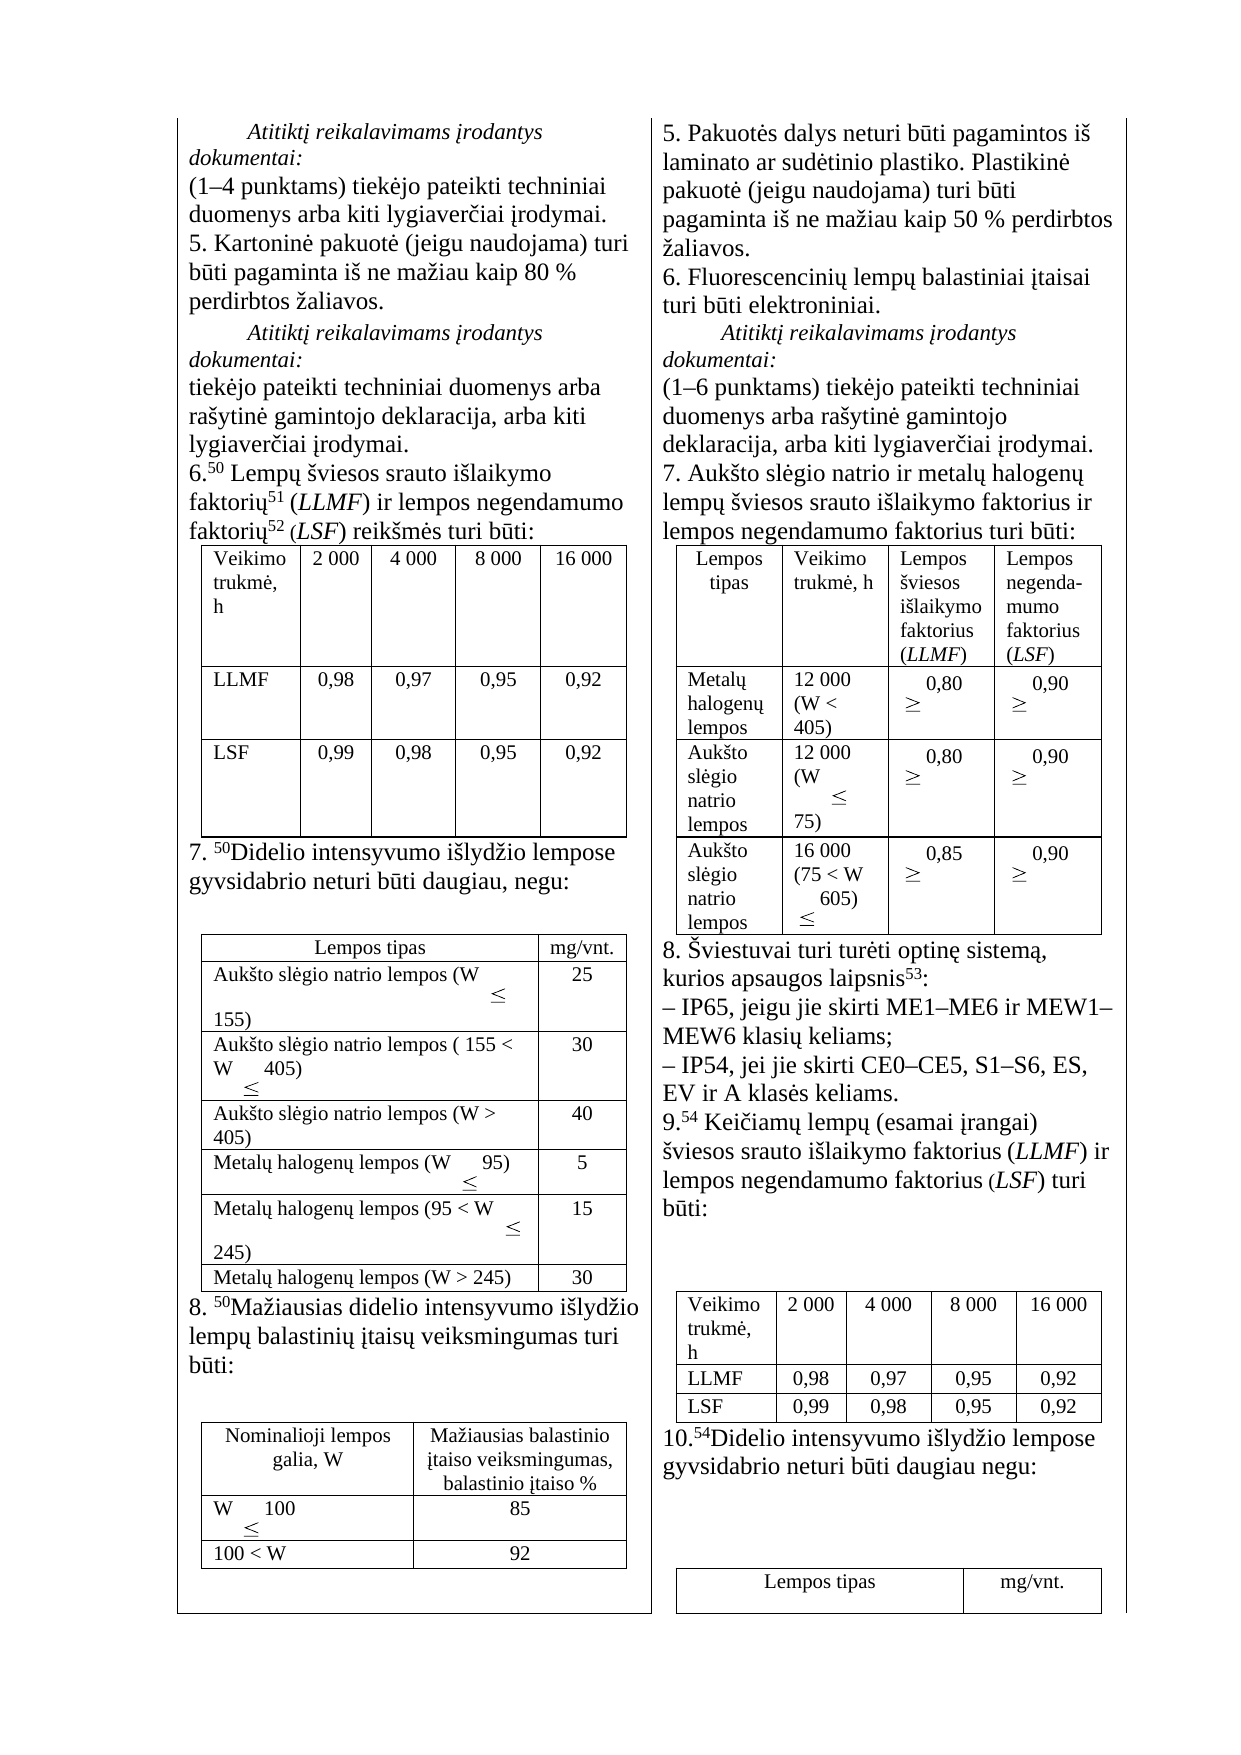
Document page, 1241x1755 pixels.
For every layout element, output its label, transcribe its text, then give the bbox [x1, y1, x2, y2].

table_cell 4 000 [372, 546, 455, 666]
table_cell [178, 1540, 201, 1568]
table_cell Aukšto slėgio natrio lempos (W > 405) [202, 1101, 538, 1149]
table_cell 2 000 [301, 546, 371, 666]
table_cell [178, 1422, 201, 1495]
table_cell Mažiausias balastinio įtaiso veiksmingumas, balastinio įtaiso % [414, 1423, 626, 1495]
table_cell >= 0,80 [889, 667, 994, 739]
table_cell 0,98 [777, 1365, 846, 1393]
table_cell Aukšto slėgio natrio lempos [677, 740, 782, 836]
table_cell 0,92 [1017, 1394, 1101, 1422]
table_cell mg/vnt. [539, 935, 626, 961]
table_cell 0,98 [847, 1394, 931, 1422]
table_cell [627, 739, 651, 836]
table_cell [1102, 1364, 1126, 1393]
table_cell [178, 739, 201, 836]
table_cell 40 [539, 1101, 626, 1149]
table_cell 8. 50Mažiausias didelio intensyvumo išlydžio lempų balastinių įtaisų veiksmingumas turi būti: [178, 1291, 651, 1422]
table_cell 100 < W [202, 1541, 413, 1568]
table_cell LLMF [677, 1365, 776, 1393]
table_cell 10.54Didelio intensyvumo išlydžio lempose gyvsidabrio neturi būti daugiau negu: [652, 1422, 1126, 1568]
table_cell 0,95 [932, 1394, 1016, 1422]
table_cell 0,92 [541, 740, 626, 836]
table_cell Atitiktį reikalavimams įrodantys dokumentai: (1–4 punktams) tiekėjo pateikti techniniai duomenys arba kiti lygiaverčiai įrodymai. 5. Kartoninė pakuotė (jeigu naudojama) turi būti pagaminta iš ne mažiau kaip 80 % perdirbtos žaliavos. [178, 118, 651, 319]
table_cell mg/vnt. [964, 1569, 1101, 1613]
table_cell 30 [539, 1265, 626, 1291]
table_cell [627, 545, 651, 666]
table_cell 0,92 [1017, 1365, 1101, 1393]
table_cell 0,98 [372, 740, 455, 836]
table_cell 8. Šviestuvai turi turėti optinę sistemą, kurios apsaugos laipsnis53: – IP65, jeigu jie skirti ME1–ME6 ir MEW1–MEW6 klasių keliams; – IP54, jei jie skirti CE0–CE5, S1–S6, ES, EV ir A klasės keliams. 9.54 Keičiamų lempų (esamai įrangai) šviesos srauto išlaikymo faktorius (LLMF) ir lempos negendamumo faktorius (LSF) turi būti: [652, 934, 1126, 1291]
table_cell Metalų halogenų lempos [677, 667, 782, 739]
table_cell 0,99 [301, 740, 371, 836]
table_cell 16 000 (75 < W <= 605) [783, 838, 888, 934]
table_cell [178, 545, 201, 666]
table_cell Veikimo trukmė, h [202, 546, 300, 666]
table_cell >= 0,90 [995, 740, 1101, 836]
table_cell [627, 934, 651, 961]
table_cell Lempos tipas [677, 546, 782, 666]
table_cell Lempos negenda-mumo faktorius (LSF) [995, 546, 1101, 666]
table_cell 8 000 [932, 1292, 1016, 1364]
table_cell Aukšto slėgio natrio lempos (W <= 155) [202, 962, 538, 1031]
table_cell [627, 1149, 651, 1194]
table_cell Veikimo trukmė, h [677, 1292, 776, 1364]
table_cell [1102, 739, 1126, 836]
table_cell [652, 1291, 676, 1364]
table_cell [627, 1100, 651, 1149]
table_cell [1102, 1393, 1126, 1422]
table_cell 5 [539, 1150, 626, 1194]
table_cell [1102, 545, 1126, 666]
table_cell Metalų halogenų lempos (95 < W <= 245) [202, 1195, 538, 1264]
table_cell [178, 1194, 201, 1264]
table_cell 4 000 [847, 1292, 931, 1364]
table_cell 0,95 [456, 667, 540, 739]
table_cell [627, 1540, 651, 1568]
table_cell Aukšto slėgio natrio lempos [677, 838, 782, 934]
table_cell [652, 1568, 676, 1613]
table_cell >= 0,90 [995, 838, 1101, 934]
table_cell 0,92 [541, 667, 626, 739]
table_cell 0,99 [777, 1394, 846, 1422]
table_cell >= 0,90 [995, 667, 1101, 739]
table_cell 16 000 [1017, 1292, 1101, 1364]
table_cell >= 0,85 [889, 838, 994, 934]
table_cell 30 [539, 1032, 626, 1100]
table_cell LLMF [202, 667, 300, 739]
table_cell 16 000 [541, 546, 626, 666]
table_cell [627, 1495, 651, 1540]
table_cell 0,98 [301, 667, 371, 739]
table_cell 25 [539, 962, 626, 1031]
table_cell 15 [539, 1195, 626, 1264]
table_cell [652, 739, 676, 836]
table_cell [1102, 1568, 1126, 1613]
table_cell Lempos tipas [677, 1569, 963, 1613]
table_cell W <= 100 [202, 1496, 413, 1540]
table_cell Veikimo trukmė, h [783, 546, 888, 666]
table_cell [1102, 836, 1126, 934]
table_cell LSF [677, 1394, 776, 1422]
table_cell [1102, 1291, 1126, 1364]
table_cell 8 000 [456, 546, 540, 666]
table_cell [1102, 666, 1126, 739]
table_cell [178, 1031, 201, 1100]
table_cell 7. 50Didelio intensyvumo išlydžio lempose gyvsidabrio neturi būti daugiau, negu: [178, 836, 651, 934]
table_cell 0,97 [847, 1365, 931, 1393]
table_cell >= 0,80 [889, 740, 994, 836]
table_cell [652, 1364, 676, 1393]
table_cell 12 000 (W < 405) [783, 667, 888, 739]
table_cell 12 000 (W <= 75) [783, 740, 888, 836]
table_cell 5. Pakuotės dalys neturi būti pagamintos iš laminato ar sudėtinio plastiko. Plastikinė pakuotė (jeigu naudojama) turi būti pagaminta iš ne mažiau kaip 50 % perdirbtos žaliavos. 6. Fluorescencinių lempų balastiniai įtaisai turi būti elektroniniai. [652, 118, 1126, 319]
table_cell 0,95 [932, 1365, 1016, 1393]
table_cell 2 000 [777, 1292, 846, 1364]
table_cell [652, 545, 676, 666]
table_cell LSF [202, 740, 300, 836]
table_cell Aukšto slėgio natrio lempos ( 155 < W <= 405) [202, 1032, 538, 1100]
table_cell 85 [414, 1496, 626, 1540]
table_cell Nominalioji lempos galia, W [202, 1423, 413, 1495]
table_cell Metalų halogenų lempos (W <= 95) [202, 1150, 538, 1194]
table_cell [178, 934, 201, 961]
table_cell [627, 666, 651, 739]
table_cell [178, 1264, 201, 1291]
table_cell Atitiktį reikalavimams įrodantys dokumentai: (1–6 punktams) tiekėjo pateikti techniniai duomenys arba rašytinė gamintojo deklaracija, arba kiti lygiaverčiai įrodymai. 7. Aukšto slėgio natrio ir metalų halogenų lempų šviesos srauto išlaikymo faktorius ir lempos negendamumo faktorius turi būti: [652, 319, 1126, 544]
table_cell [627, 1194, 651, 1264]
table_cell [652, 1393, 676, 1422]
table_cell [627, 1422, 651, 1495]
table_cell [627, 961, 651, 1031]
table_cell [652, 666, 676, 739]
table_cell 0,97 [372, 667, 455, 739]
table_cell [652, 836, 676, 934]
table_cell [178, 1149, 201, 1194]
table_cell Atitiktį reikalavimams įrodantys dokumentai: tiekėjo pateikti techniniai duomenys arba rašytinė gamintojo deklaracija, arba kiti lygiaverčiai įrodymai. 6.50 Lempų šviesos srauto išlaikymo faktorių51 (LLMF) ir lempos negendamumo faktorių52 (LSF) reikšmės turi būti: [178, 319, 651, 544]
table_cell Lempos šviesos išlaikymo faktorius (LLMF) [889, 546, 994, 666]
table_cell Metalų halogenų lempos (W > 245) [202, 1265, 538, 1291]
table_cell [178, 1568, 651, 1613]
table_cell [178, 666, 201, 739]
table_cell [178, 1495, 201, 1540]
table_cell Lempos tipas [202, 935, 538, 961]
table_cell 0,95 [456, 740, 540, 836]
table_cell [178, 961, 201, 1031]
table_cell [627, 1264, 651, 1291]
table_cell [627, 1031, 651, 1100]
table_cell 92 [414, 1541, 626, 1568]
table_cell [178, 1100, 201, 1149]
